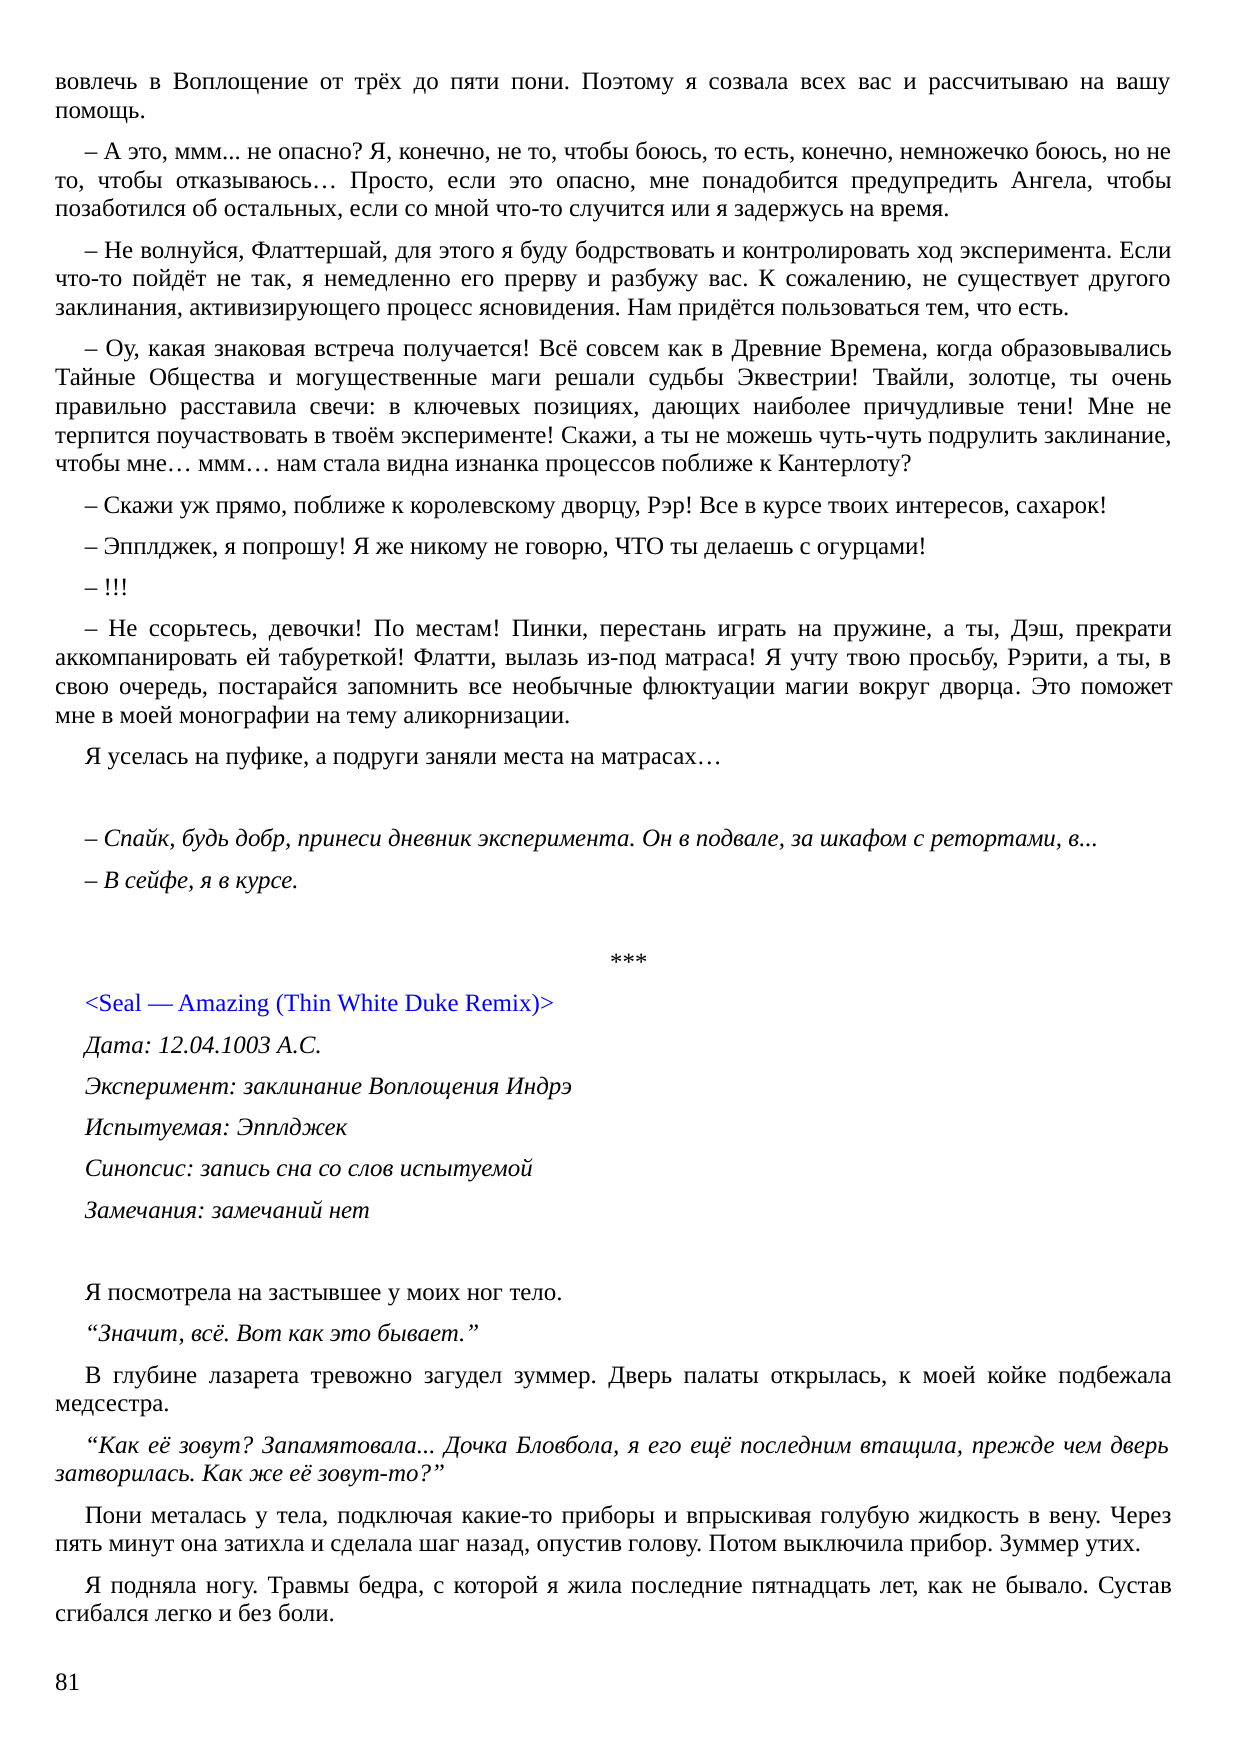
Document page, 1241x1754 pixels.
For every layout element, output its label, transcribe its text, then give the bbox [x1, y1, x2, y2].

text – !!! [55, 572, 1173, 601]
text – А это, ммм... не опасно? Я, конечно, не то, чтобы боюсь, то есть, конечно, немножечко боюсь, но не то, чтобы отказываюсь… Просто, если это опасно, мне понадобится предупредить Ангела, чтобы позаботился об остальных, если со мной что-то случится или я задержусь на время. [55, 136, 1173, 222]
text – Не ссорьтесь, девочки! По местам! Пинки, перестань играть на пружине, а ты, Дэш, прекрати аккомпанировать ей табуреткой! Флатти, вылазь из-под матраса! Я учту твою просьбу, Рэрити, а ты, в свою очередь, постарайся запомнить все необычные флюктуации магии вокруг дворца. Это поможет мне в моей монографии на тему аликорнизации. [55, 613, 1173, 728]
text Испытуемая: Эпплджек [55, 1112, 1173, 1141]
text Я посмотрела на застывшее у моих ног тело. [55, 1277, 1173, 1306]
text В глубине лазарета тревожно загудел зуммер. Дверь палаты открылась, к моей койке подбежала медсестра. [55, 1360, 1173, 1417]
text – Эпплджек, я попрошу! Я же никому не говорю, ЧТО ты делаешь с огурцами! [55, 531, 1173, 560]
text – Не волнуйся, Флаттершай, для этого я буду бодрствовать и контролировать ход эксперимента. Если что-то пойдёт не так, я немедленно его прерву и разбужу вас. К сожалению, не существует другого заклинания, активизирующего процесс ясновидения. Нам придётся пользоваться тем, что есть. [55, 235, 1173, 321]
text Пони металась у тела, подключая какие-то приборы и впрыскивая голубую жидкость в вену. Через пять минут она затихла и сделала шаг назад, опустив голову. Потом выключила прибор. Зуммер утих. [55, 1500, 1173, 1557]
text – Спайк, будь добр, принеси дневник эксперимента. Он в подвале, за шкафом с ретортами, в... [55, 823, 1173, 852]
text *** [55, 947, 1173, 976]
text “Как её зовут? Запамятовала... Дочка Бловбола, я его ещё последним втащила, прежде чем дверь затворилась. Как же её зовут-то?” [55, 1430, 1173, 1487]
text Дата: 12.04.1003 А.С. [55, 1030, 1173, 1058]
text “Значит, всё. Вот как это бывает.” [55, 1318, 1173, 1347]
text <Seal — Amazing (Thin White Duke Remix)> [55, 988, 1173, 1017]
text Я подняла ногу. Травмы бедра, с которой я жила последние пятнадцать лет, как не бывало. Сустав сгибался легко и без боли. [55, 1570, 1173, 1627]
text – В сейфе, я в курсе. [55, 865, 1173, 893]
text вовлечь в Воплощение от трёх до пяти пони. Поэтому я созвала всех вас и рассчитываю на вашу помощь. [55, 66, 1173, 123]
text Замечания: замечаний нет [55, 1195, 1173, 1223]
text Синопсис: запись сна со слов испытуемой [55, 1153, 1173, 1182]
text – Скажи уж прямо, поближе к королевскому дворцу, Рэр! Все в курсе твоих интересов, сахарок! [55, 490, 1173, 518]
text Эксперимент: заклинание Воплощения Индрэ [55, 1071, 1173, 1100]
text – Оу, какая знаковая встреча получается! Всё совсем как в Древние Времена, когда образовывались Тайные Общества и могущественные маги решали судьбы Эквестрии! Твайли, золотце, ты очень правильно расставила свечи: в ключевых позициях, дающих наиболее причудливые тени! Мне не терпится поучаствовать в твоём эксперименте! Скажи, а ты не можешь чуть-чуть подрулить заклинание, чтобы мне… ммм… нам стала видна изнанка процессов поближе к Кантерлоту? [55, 333, 1173, 477]
text Я уселась на пуфике, а подруги заняли места на матрасах… [55, 741, 1173, 770]
